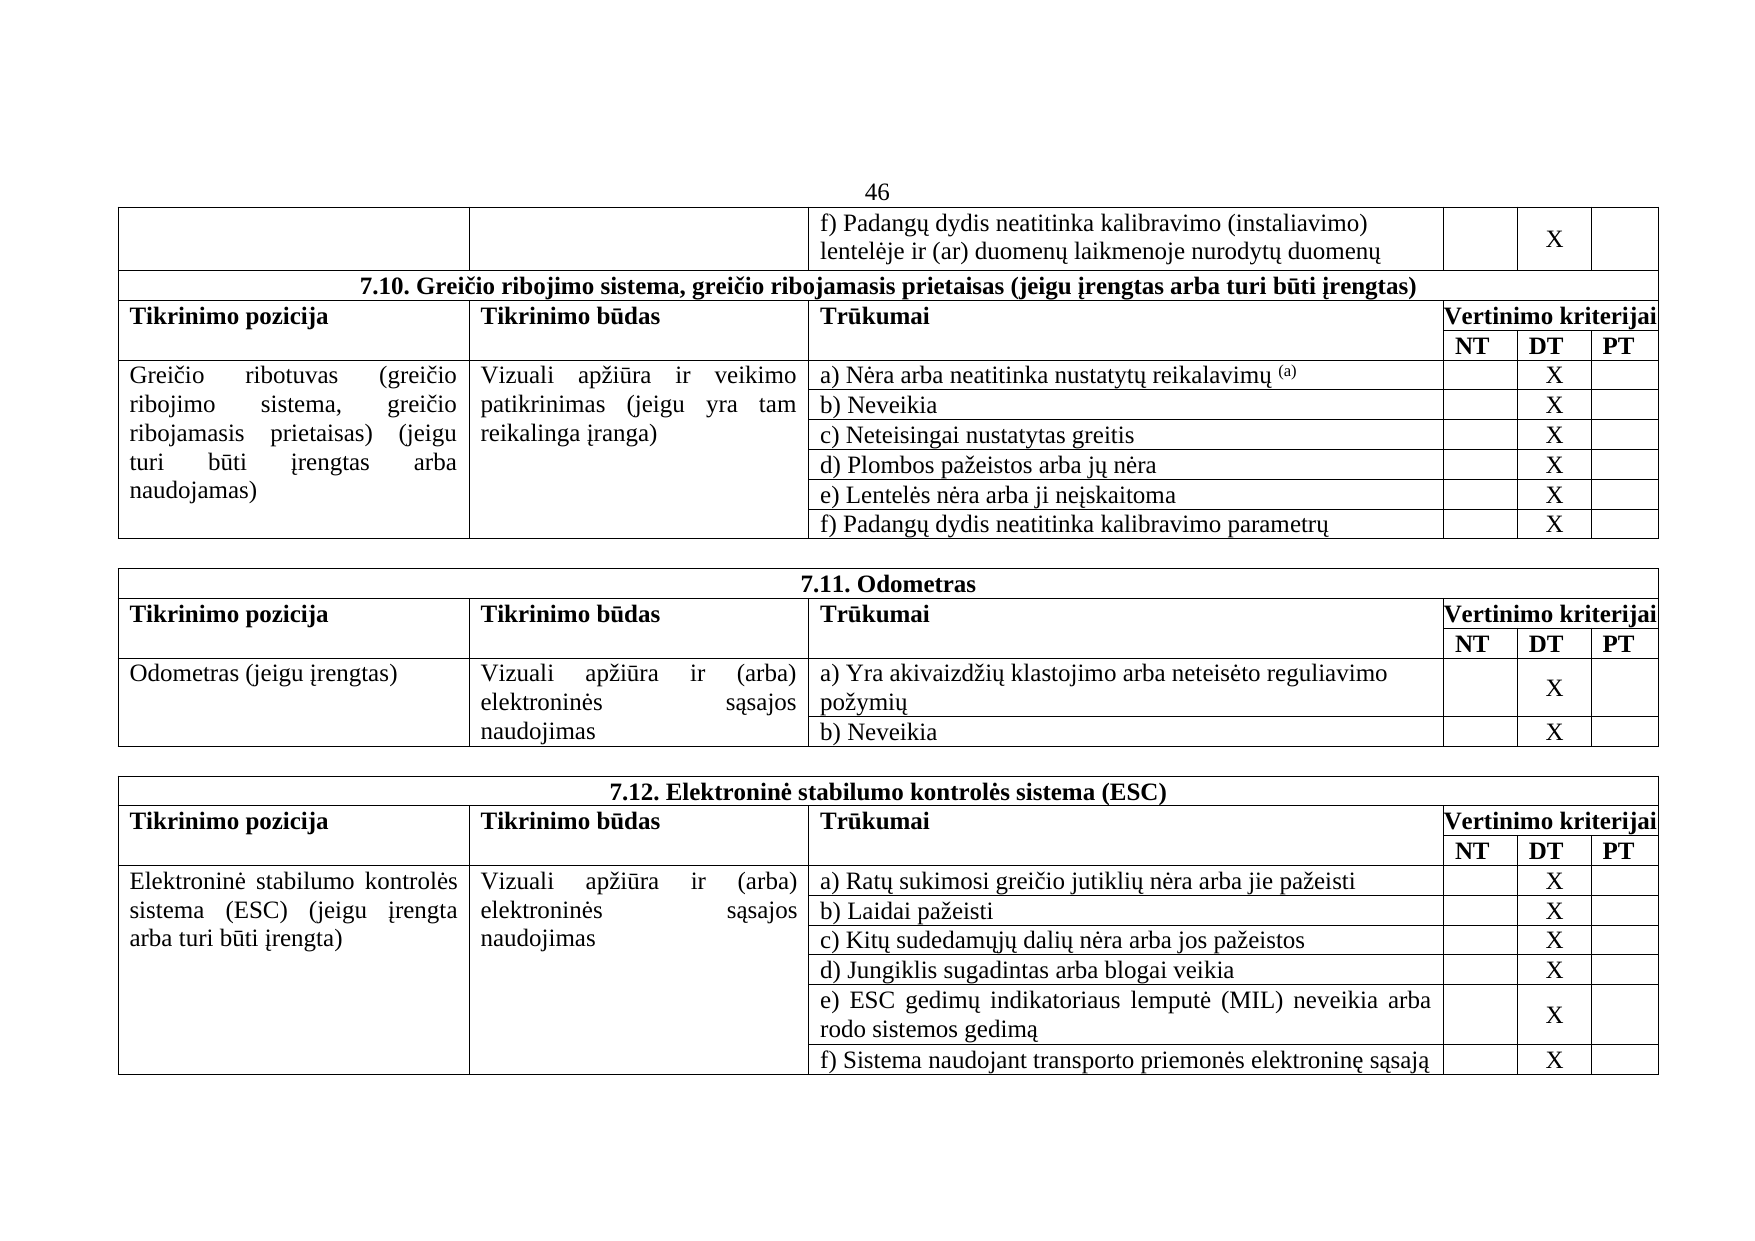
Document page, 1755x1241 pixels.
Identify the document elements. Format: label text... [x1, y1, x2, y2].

table_cell e) ESC gedimų indikatoriaus lemputė (MIL) neveikia arba rodo sistemos gedimą [809, 985, 1443, 1044]
table_cell [1592, 985, 1658, 1044]
table_cell Vertinimo kriterijai [1444, 301, 1658, 330]
table_cell f) Padangų dydis neatitinka kalibravimo (instaliavimo) lentelėje ir (ar) duomenų laikmenoje nurodytų duomenų [809, 208, 1443, 270]
table_cell Odometras (jeigu įrengtas) [119, 659, 469, 746]
table_cell e) Lentelės nėra arba ji neįskaitoma [809, 480, 1443, 508]
table_cell [1444, 450, 1517, 479]
table_cell DT [1518, 629, 1591, 657]
table_cell NT [1444, 331, 1517, 359]
table_cell [1444, 361, 1517, 389]
table_cell [1592, 361, 1658, 389]
table_cell X [1518, 1045, 1591, 1074]
table_cell [1444, 480, 1517, 508]
table_cell Tikrinimo būdas [470, 806, 808, 865]
table_cell X [1518, 480, 1591, 508]
table_cell [1444, 866, 1517, 895]
table_cell b) Laidai pažeisti [809, 896, 1443, 924]
table_cell [1592, 717, 1658, 746]
table_cell d) Plombos pažeistos arba jų nėra [809, 450, 1443, 479]
table_cell [1444, 955, 1517, 984]
table_cell X [1518, 985, 1591, 1044]
table_cell [1444, 208, 1517, 270]
table_cell Tikrinimo būdas [470, 599, 808, 657]
table_cell [1444, 659, 1517, 716]
table_cell [1592, 896, 1658, 924]
table_cell Tikrinimo pozicija [119, 301, 469, 359]
table_cell PT [1592, 629, 1658, 657]
table_cell [1592, 926, 1658, 954]
table_cell [1444, 1045, 1517, 1074]
table_cell a) Ratų sukimosi greičio jutiklių nėra arba jie pažeisti [809, 866, 1443, 895]
table_cell Trūkumai [809, 599, 1443, 657]
table_cell b) Neveikia [809, 717, 1443, 746]
table_cell DT [1518, 331, 1591, 359]
table_cell NT [1444, 836, 1517, 865]
table_cell d) Jungiklis sugadintas arba blogai veikia [809, 955, 1443, 984]
table_cell [1444, 420, 1517, 449]
table_cell Vizuali apžiūra ir (arba) elektroninės sąsajos naudojimas [470, 659, 808, 746]
table_cell [1592, 480, 1658, 508]
table_cell [1592, 208, 1658, 270]
table_cell Tikrinimo pozicija [119, 806, 469, 865]
table_cell Tikrinimo būdas [470, 301, 808, 359]
table_cell f) Sistema naudojant transporto priemonės elektroninę sąsają [809, 1045, 1443, 1074]
table_cell X [1518, 361, 1591, 389]
table_cell Vertinimo kriterijai [1444, 599, 1658, 628]
table_cell a) Nėra arba neatitinka nustatytų reikalavimų (a) [809, 361, 1443, 389]
table_cell [1444, 390, 1517, 419]
table_cell [1592, 955, 1658, 984]
table_cell [1592, 510, 1658, 538]
table_cell Tikrinimo pozicija [119, 599, 469, 657]
table_cell X [1518, 390, 1591, 419]
table_cell [470, 208, 808, 270]
table_cell X [1518, 896, 1591, 924]
table_cell [1592, 1045, 1658, 1074]
table_cell [1444, 926, 1517, 954]
table_cell X [1518, 717, 1591, 746]
table_cell 7.10. Greičio ribojimo sistema, greičio ribojamasis prietaisas (jeigu įrengtas arba turi būti įrengtas) [119, 271, 1658, 300]
table_cell [1444, 717, 1517, 746]
table_cell X [1518, 208, 1591, 270]
table_cell X [1518, 866, 1591, 895]
table_cell X [1518, 926, 1591, 954]
table_cell f) Padangų dydis neatitinka kalibravimo parametrų [809, 510, 1443, 538]
table_cell X [1518, 420, 1591, 449]
table_cell Trūkumai [809, 301, 1443, 359]
table_cell [1592, 420, 1658, 449]
table_cell X [1518, 955, 1591, 984]
table_cell [1592, 866, 1658, 895]
table_cell X [1518, 659, 1591, 716]
table_cell [1444, 510, 1517, 538]
table_cell [1592, 390, 1658, 419]
table_cell Vizuali apžiūra ir (arba) elektroninės sąsajos naudojimas [470, 866, 808, 1074]
table_cell [1592, 659, 1658, 716]
table_cell [1592, 450, 1658, 479]
table_cell DT [1518, 836, 1591, 865]
table_cell X [1518, 510, 1591, 538]
table_cell [1444, 985, 1517, 1044]
table_header 7.12. Elektroninė stabilumo kontrolės sistema (ESC) [119, 777, 1658, 805]
table_cell Elektroninė stabilumo kontrolės sistema (ESC) (jeigu įrengta arba turi būti įrengta) [119, 866, 469, 1074]
table_cell a) Yra akivaizdžių klastojimo arba neteisėto reguliavimo požymių [809, 659, 1443, 716]
table_cell c) Kitų sudedamųjų dalių nėra arba jos pažeistos [809, 926, 1443, 954]
table_cell [119, 208, 469, 270]
table_header 7.11. Odometras [119, 569, 1658, 598]
table_cell c) Neteisingai nustatytas greitis [809, 420, 1443, 449]
table_cell Trūkumai [809, 806, 1443, 865]
table_cell Vertinimo kriterijai [1444, 806, 1658, 835]
table_cell X [1518, 450, 1591, 479]
table_cell PT [1592, 836, 1658, 865]
table_cell NT [1444, 629, 1517, 657]
table_cell b) Neveikia [809, 390, 1443, 419]
table_cell [1444, 896, 1517, 924]
table_cell Greičio ribotuvas (greičio ribojimo sistema, greičio ribojamasis prietaisas) (jeigu turi būti įrengtas arba naudojamas) [119, 361, 469, 538]
table_cell PT [1592, 331, 1658, 359]
table_cell Vizuali apžiūra ir veikimo patikrinimas (jeigu yra tam reikalinga įranga) [470, 361, 808, 538]
